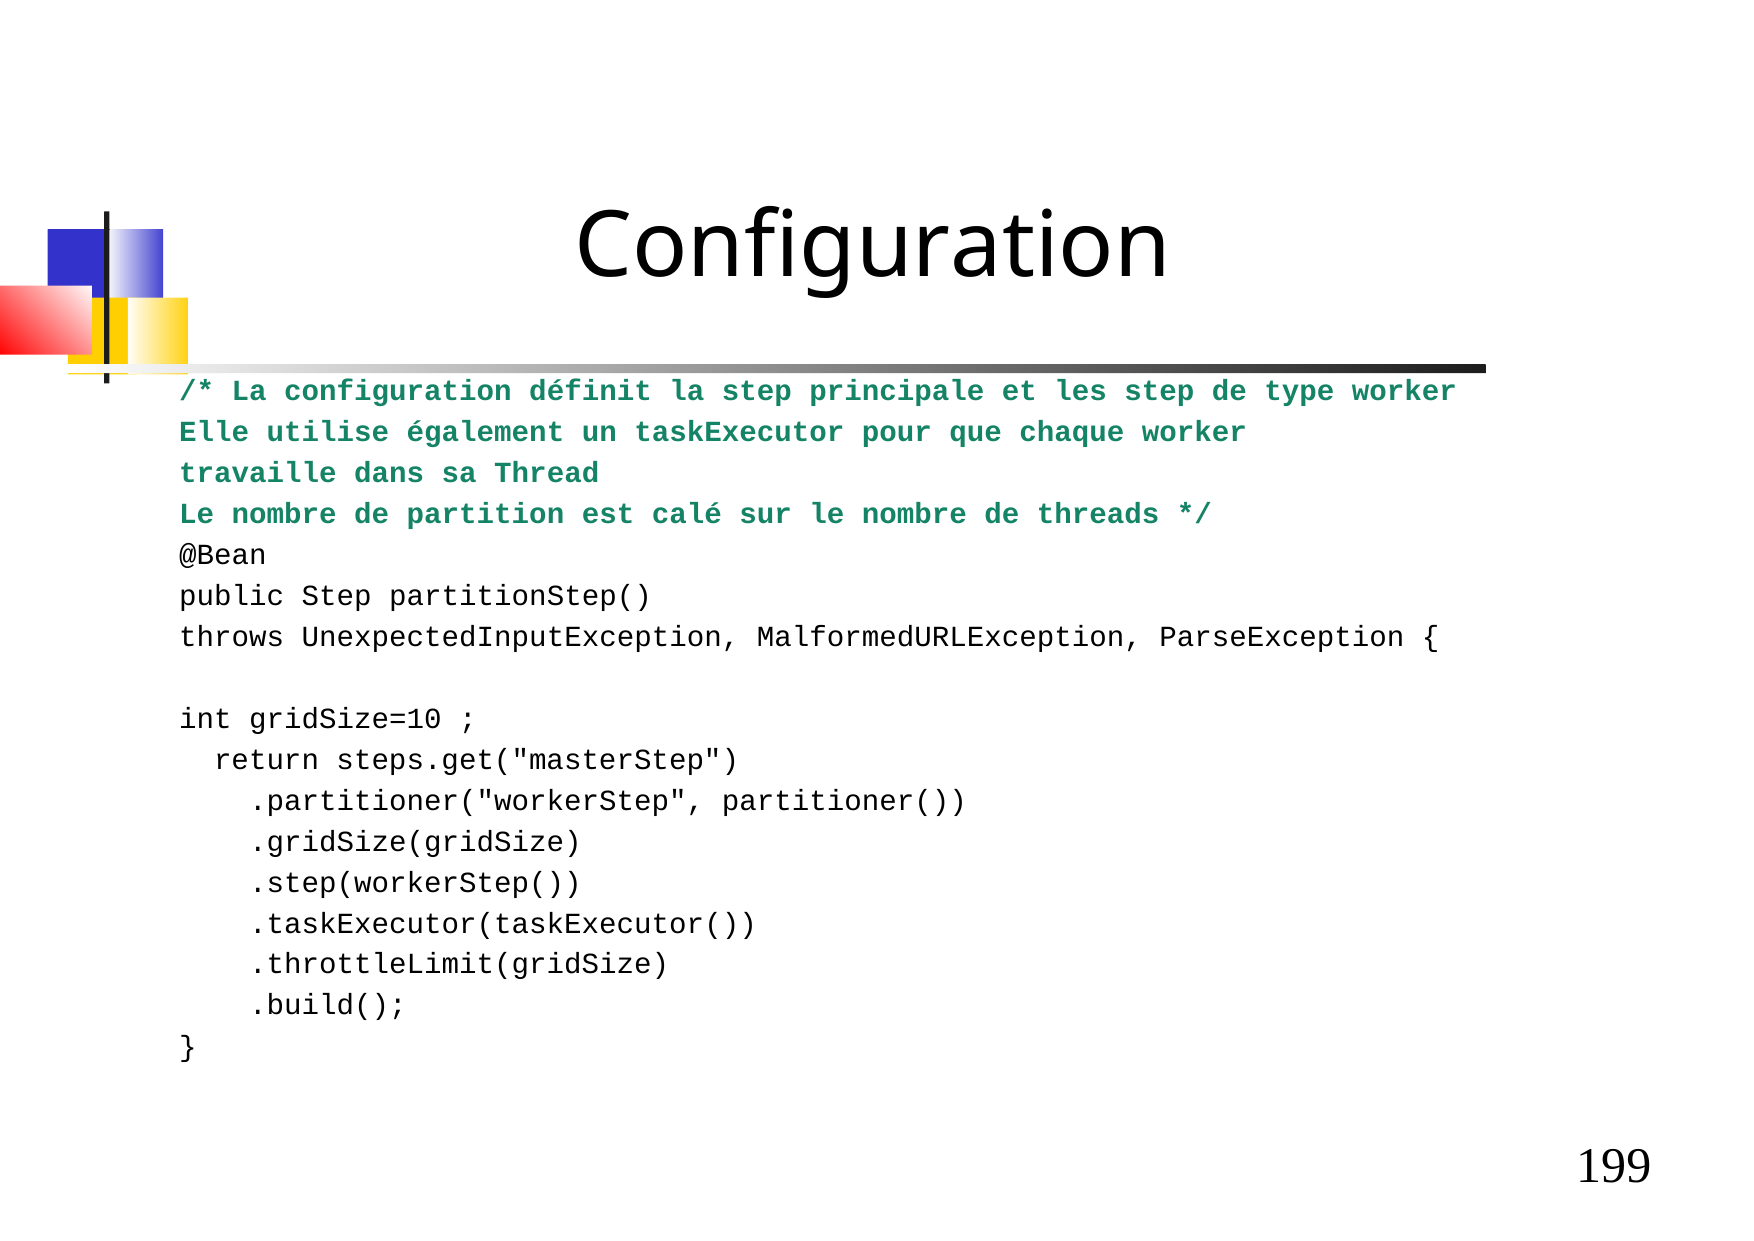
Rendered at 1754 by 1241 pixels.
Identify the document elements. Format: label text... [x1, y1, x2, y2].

list /* La configuration définit la step principale et les step de type worker Elle utilise également un taskExecutor pour que chaque worker travaille dans sa Thread Le nombre de partition est calé sur le nombre de threads */ @Bean public Step partitionStep() throws UnexpectedInputException, MalformedURLException, ParseException { int gridSize=10 ; return steps.get("masterStep") .partitioner("workerStep", partitioner()) .gridSize(gridSize) .step(workerStep()) .taskExecutor(taskExecutor()) .throttleLimit(gridSize) .build(); } [179, 371, 1567, 1091]
title Configuration [179, 139, 1567, 351]
